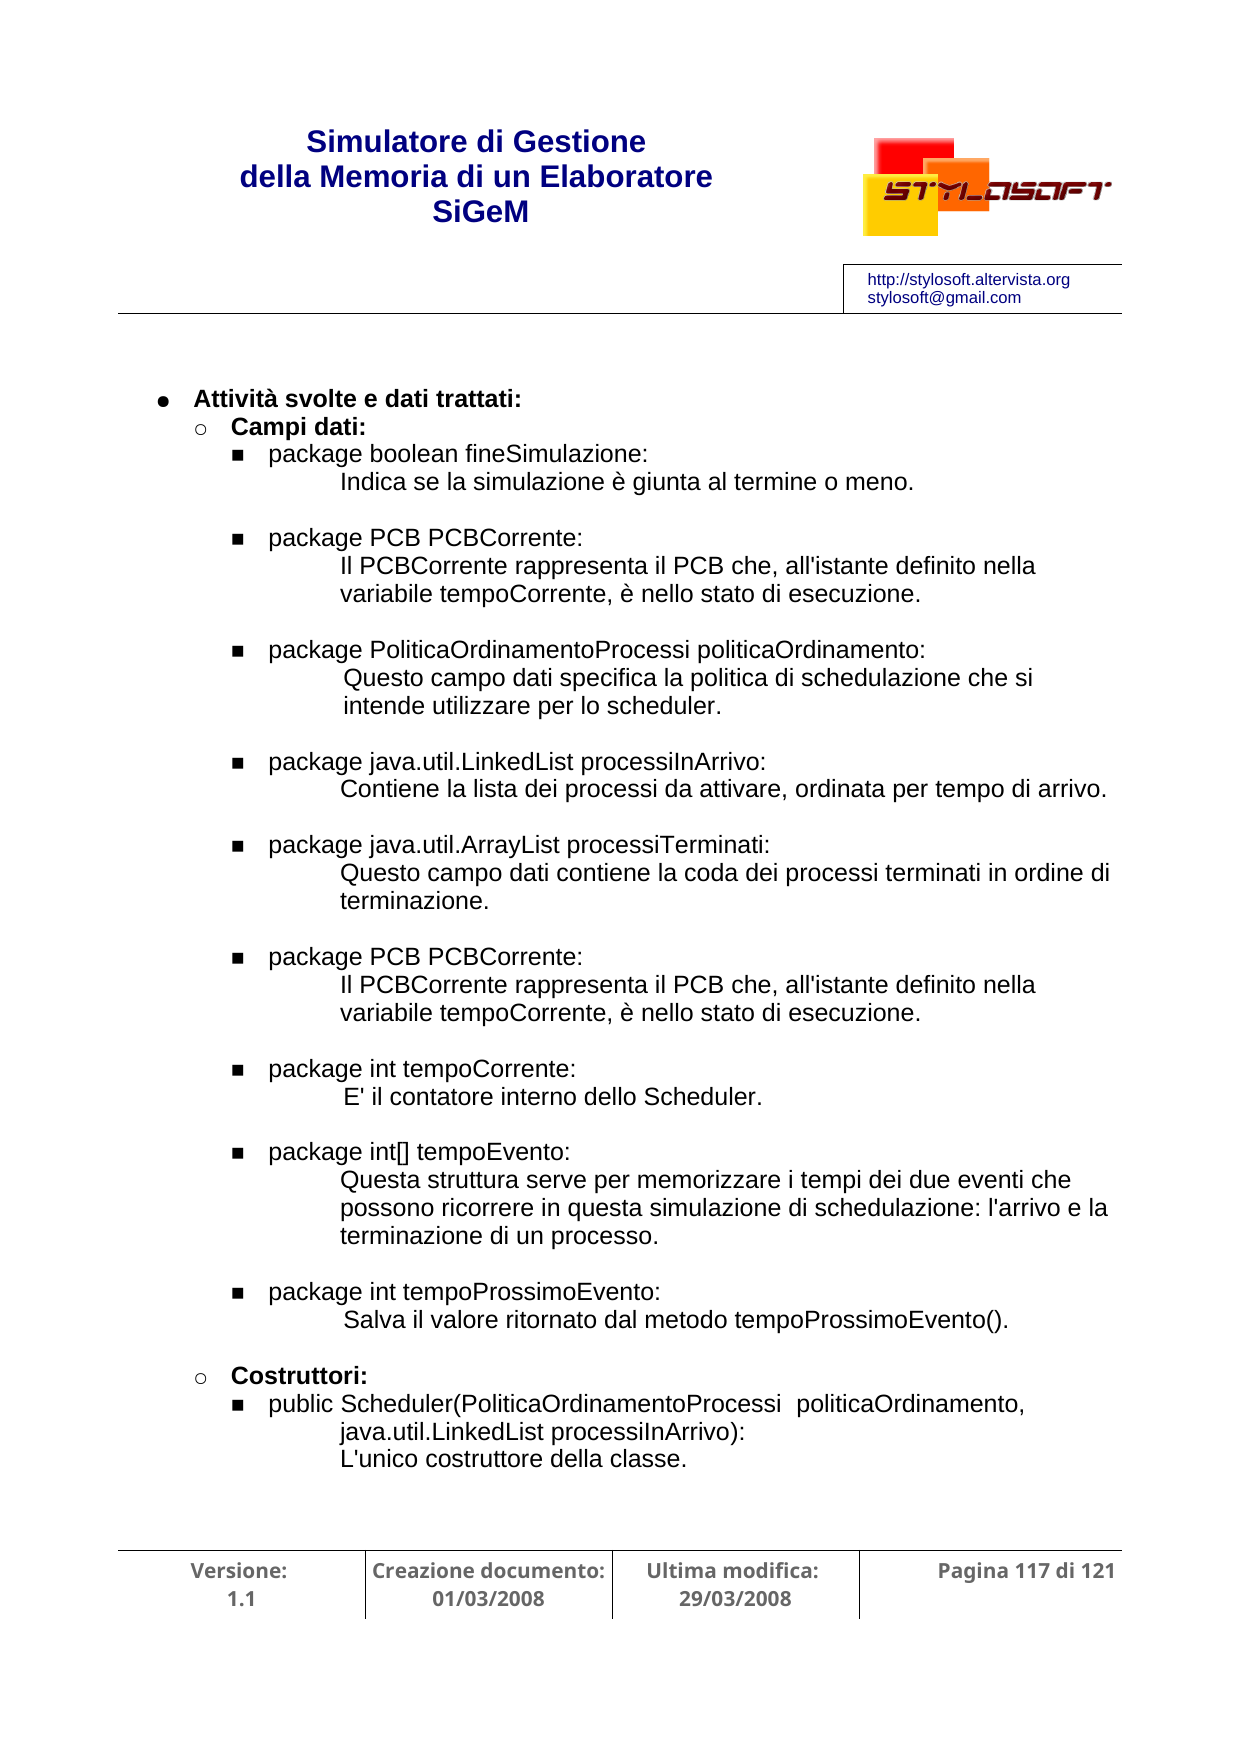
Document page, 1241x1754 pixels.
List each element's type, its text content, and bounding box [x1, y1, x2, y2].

list public Scheduler(PoliticaOrdinamentoProcessi politicaOrdinamento, java.util.LinkedList processiInArrivo): [231, 1389, 1122, 1445]
list package int tempoCorrente: [231, 1054, 1122, 1082]
list package PCB PCBCorrente: [231, 524, 1122, 552]
text Il PCBCorrente rappresenta il PCB che, all'istante definito nella variabile tempoCorrente, è nello stato di esecuzione. [118, 971, 1122, 1027]
list package java.util.ArrayList processiTerminati: [231, 831, 1122, 859]
list package int tempoProssimoEvento: [231, 1278, 1122, 1306]
text Indica se la simulazione è giunta al termine o meno. [118, 468, 1122, 496]
list Attività svolte e dati trattati: [156, 384, 1122, 412]
list Campi dati: [193, 412, 1122, 440]
text Questa struttura serve per memorizzare i tempi dei due eventi che possono ricorrere in questa simulazione di schedulazione: l'arrivo e la terminazione di un processo. [118, 1166, 1122, 1250]
list E' il contatore interno dello Scheduler. [306, 1082, 1122, 1110]
list package boolean fineSimulazione: [231, 440, 1122, 468]
text Il PCBCorrente rappresenta il PCB che, all'istante definito nella variabile tempoCorrente, è nello stato di esecuzione. [118, 552, 1122, 608]
text Questo campo dati contiene la coda dei processi terminati in ordine di terminazione. [118, 859, 1122, 915]
list Questo campo dati specifica la politica di schedulazione che si intende utilizzare per lo scheduler. [306, 664, 1122, 719]
text Contiene la lista dei processi da attivare, ordinata per tempo di arrivo. [118, 775, 1122, 803]
list Costruttori: [193, 1362, 1122, 1389]
text L'unico costruttore della classe. [118, 1445, 1122, 1473]
list package int[] tempoEvento: [231, 1138, 1122, 1166]
list package java.util.LinkedList processiInArrivo: [231, 747, 1122, 775]
list package PCB PCBCorrente: [231, 943, 1122, 971]
list package PoliticaOrdinamentoProcessi politicaOrdinamento: [231, 636, 1122, 664]
picture [848, 123, 1117, 247]
list Salva il valore ritornato dal metodo tempoProssimoEvento(). [306, 1306, 1122, 1362]
